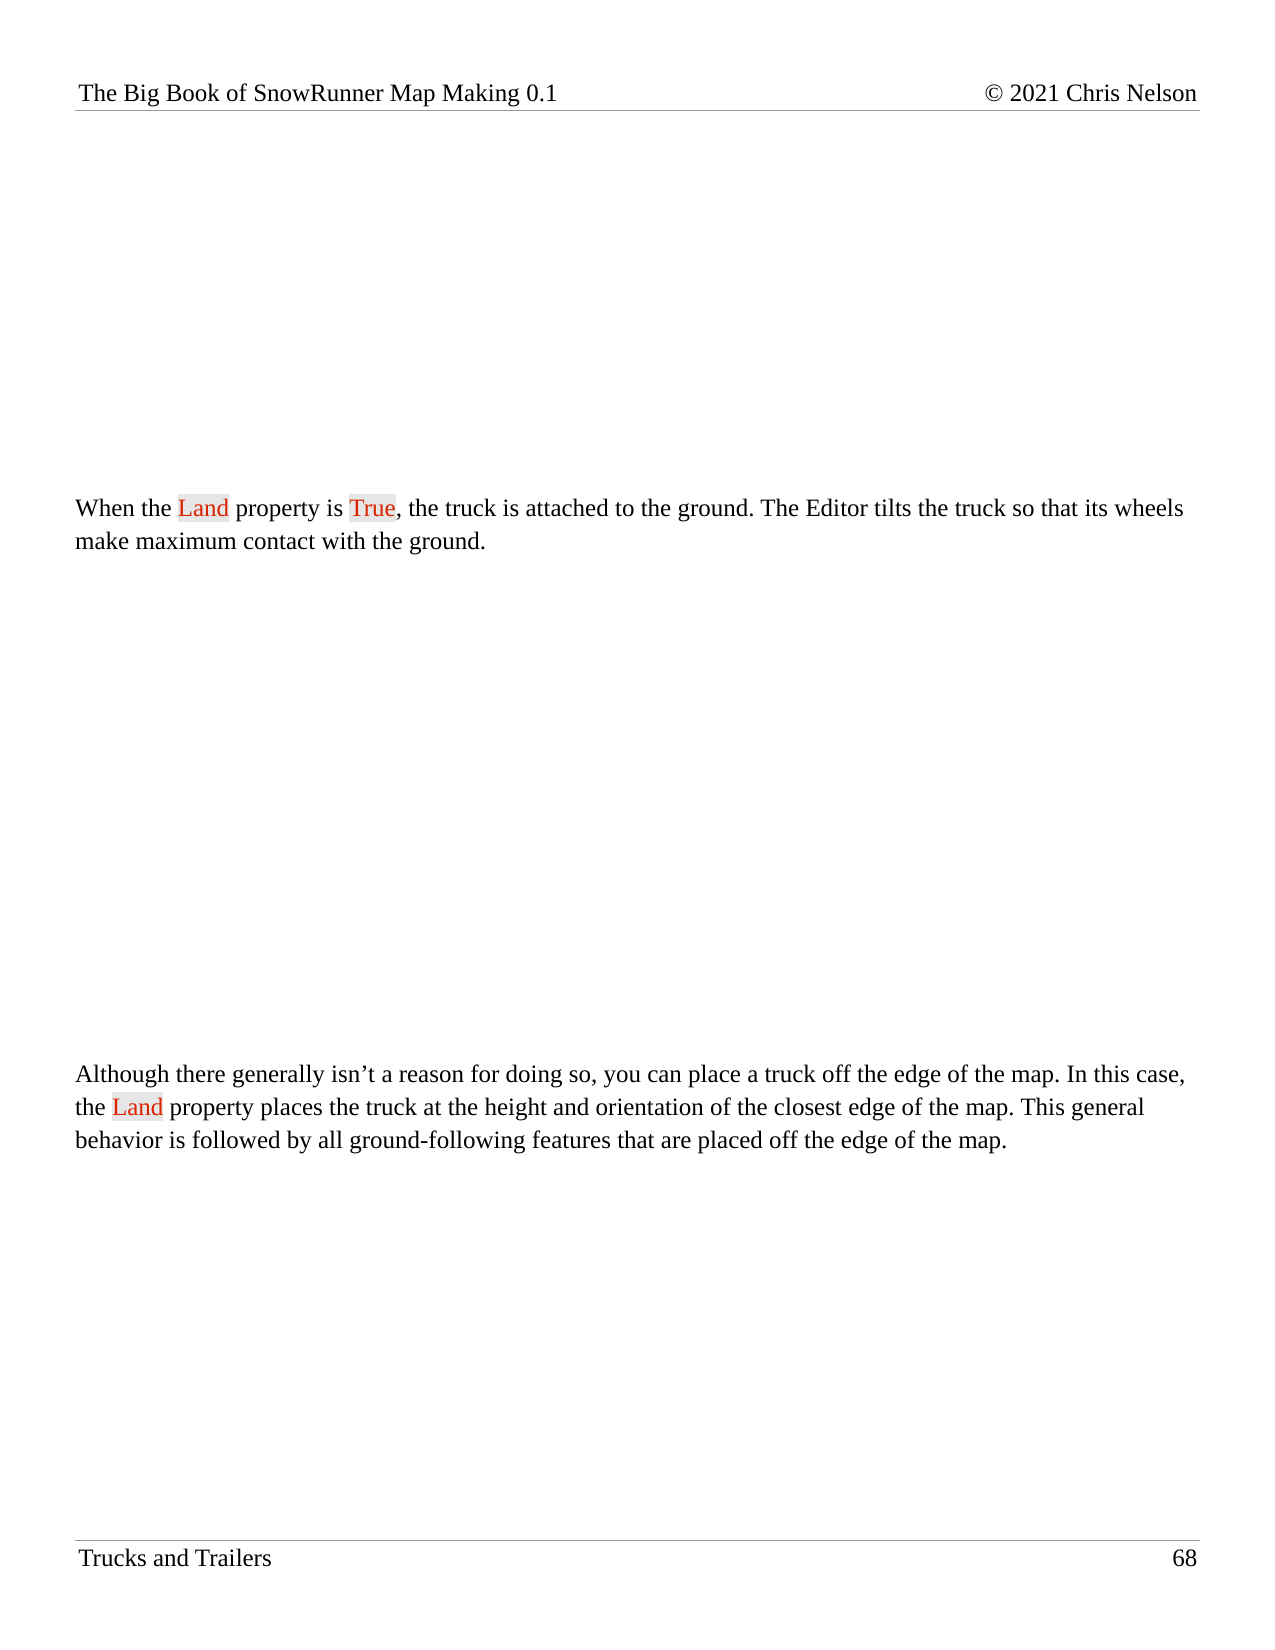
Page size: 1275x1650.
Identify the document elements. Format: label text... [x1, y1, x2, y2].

text When the Land property is True, the truck is attached to the ground. The Editor tilts the truck so that its wheels make maximum contact with the ground. [75, 493, 1200, 555]
text Although there generally isn’t a reason for doing so, you can place a truck off the edge of the map. In this case, the Land property places the truck at the height and orientation of the closest edge of the map. This general behavior is followed by all ground-following features that are placed off the edge of the map. [75, 1059, 1200, 1153]
